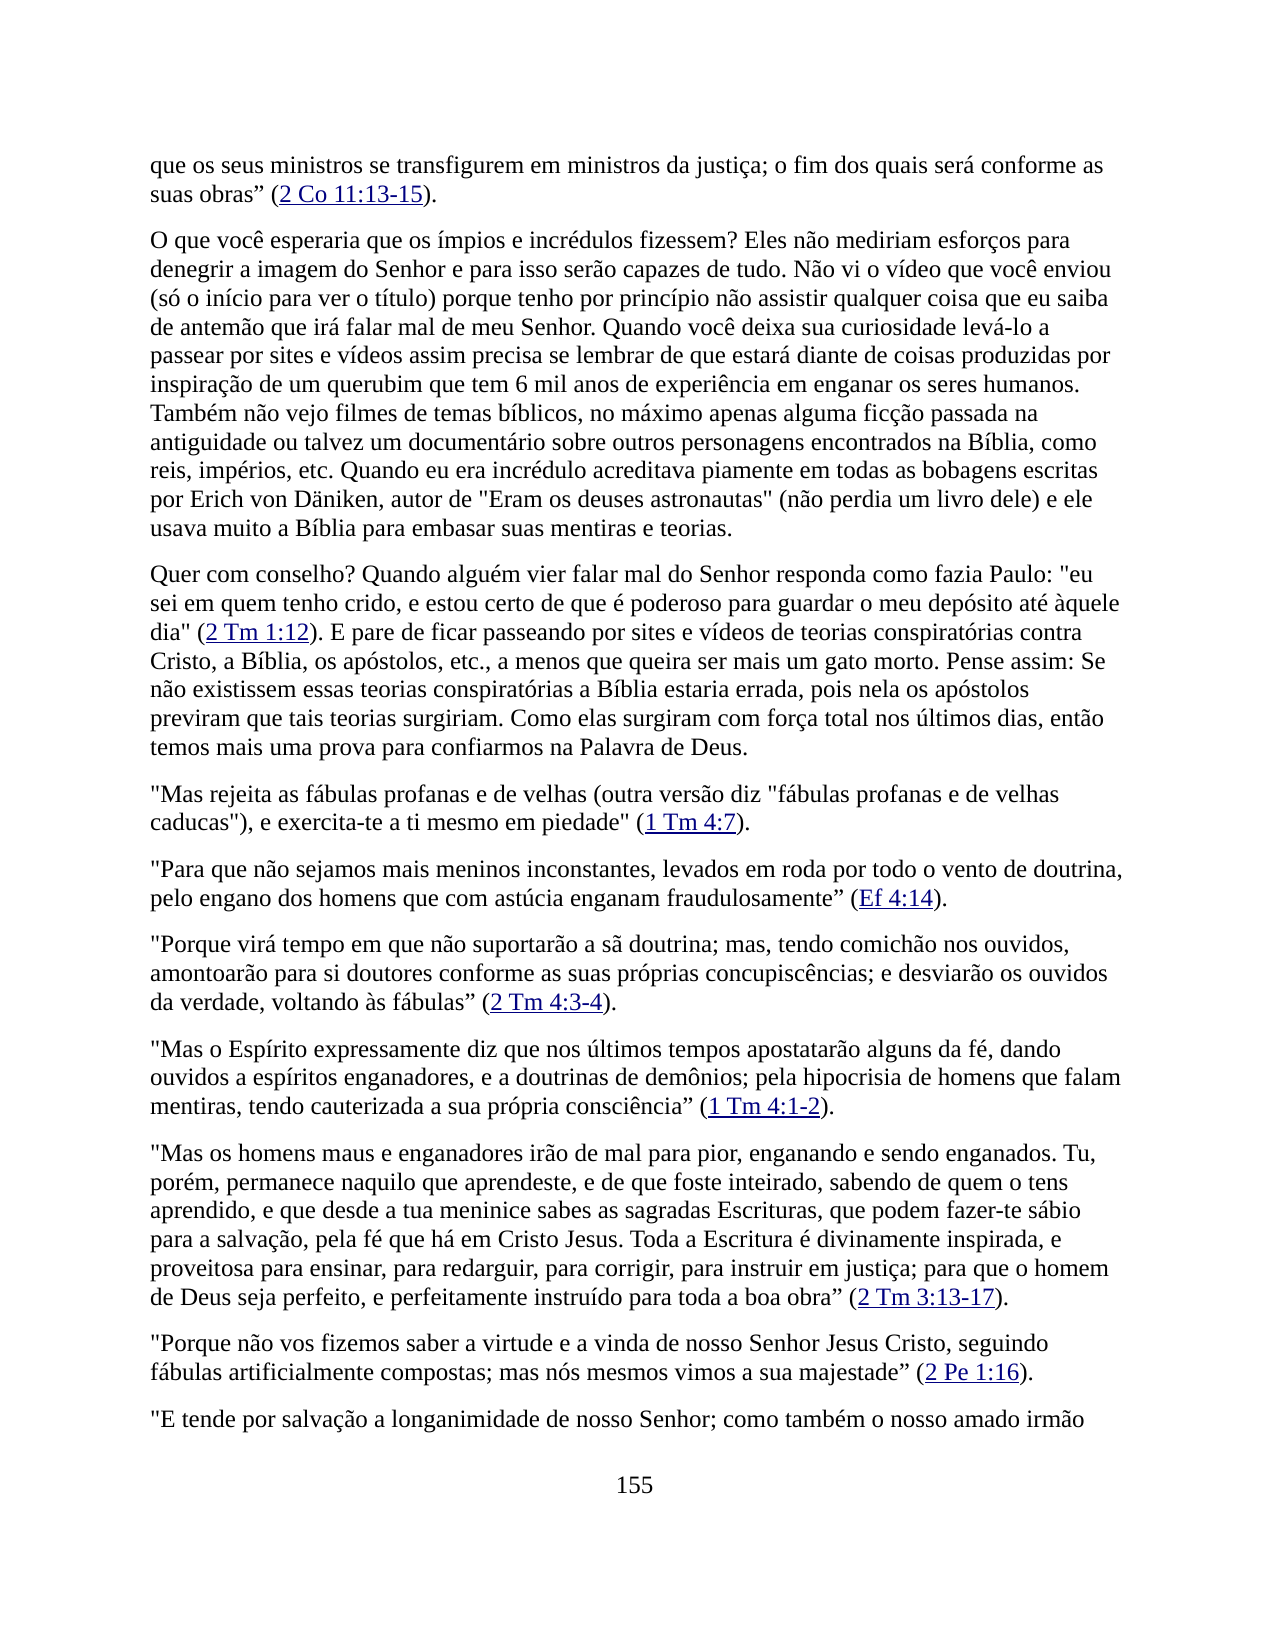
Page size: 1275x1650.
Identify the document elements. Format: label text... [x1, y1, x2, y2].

text "Mas rejeita as fábulas profanas e de velhas (outra versão diz "fábulas profanas e de velhas caducas"), e exercita-te a ti mesmo em piedade" (1 Tm 4:7). [150, 779, 1125, 836]
text que os seus ministros se transfigurem em ministros da justiça; o fim dos quais será conforme as suas obras” (2 Co 11:13-15). [150, 150, 1125, 207]
text "Porque não vos fizemos saber a virtude e a vinda de nosso Senhor Jesus Cristo, seguindo fábulas artificialmente compostas; mas nós mesmos vimos a sua majestade” (2 Pe 1:16). [150, 1328, 1125, 1386]
text "Mas o Espírito expressamente diz que nos últimos tempos apostatarão alguns da fé, dando ouvidos a espíritos enganadores, e a doutrinas de demônios; pela hipocrisia de homens que falam mentiras, tendo cauterizada a sua própria consciência” (1 Tm 4:1-2). [150, 1034, 1125, 1120]
text Quer com conselho? Quando alguém vier falar mal do Senhor responda como fazia Paulo: "eu sei em quem tenho crido, e estou certo de que é poderoso para guardar o meu depósito até àquele dia" (2 Tm 1:12). E pare de ficar passeando por sites e vídeos de teorias conspiratórias contra Cristo, a Bíblia, os apóstolos, etc., a menos que queira ser mais um gato morto. Pense assim: Se não existissem essas teorias conspiratórias a Bíblia estaria errada, pois nela os apóstolos previram que tais teorias surgiriam. Como elas surgiram com força total nos últimos dias, então temos mais uma prova para confiarmos na Palavra de Deus. [150, 559, 1125, 761]
text "Porque virá tempo em que não suportarão a sã doutrina; mas, tendo comichão nos ouvidos, amontoarão para si doutores conforme as suas próprias concupiscências; e desviarão os ouvidos da verdade, voltando às fábulas” (2 Tm 4:3-4). [150, 929, 1125, 1016]
text "Para que não sejamos mais meninos inconstantes, levados em roda por todo o vento de doutrina, pelo engano dos homens que com astúcia enganam fraudulosamente” (Ef 4:14). [150, 854, 1125, 912]
text "E tende por salvação a longanimidade de nosso Senhor; como também o nosso amado irmão [150, 1404, 1125, 1432]
text "Mas os homens maus e enganadores irão de mal para pior, enganando e sendo enganados. Tu, porém, permanece naquilo que aprendeste, e de que foste inteirado, sabendo de quem o tens aprendido, e que desde a tua meninice sabes as sagradas Escrituras, que podem fazer-te sábio para a salvação, pela fé que há em Cristo Jesus. Toda a Escritura é divinamente inspirada, e proveitosa para ensinar, para redarguir, para corrigir, para instruir em justiça; para que o homem de Deus seja perfeito, e perfeitamente instruído para toda a boa obra” (2 Tm 3:13-17). [150, 1138, 1125, 1310]
text O que você esperaria que os ímpios e incrédulos fizessem? Eles não mediriam esforços para denegrir a imagem do Senhor e para isso serão capazes de tudo. Não vi o vídeo que você enviou (só o início para ver o título) porque tenho por princípio não assistir qualquer coisa que eu saiba de antemão que irá falar mal de meu Senhor. Quando você deixa sua curiosidade levá-lo a passear por sites e vídeos assim precisa se lembrar de que estará diante de coisas produzidas por inspiração de um querubim que tem 6 mil anos de experiência em enganar os seres humanos. Também não vejo filmes de temas bíblicos, no máximo apenas alguma ficção passada na antiguidade ou talvez um documentário sobre outros personagens encontrados na Bíblia, como reis, impérios, etc. Quando eu era incrédulo acreditava piamente em todas as bobagens escritas por Erich von Däniken, autor de "Eram os deuses astronautas" (não perdia um livro dele) e ele usava muito a Bíblia para embasar suas mentiras e teorias. [150, 225, 1125, 542]
